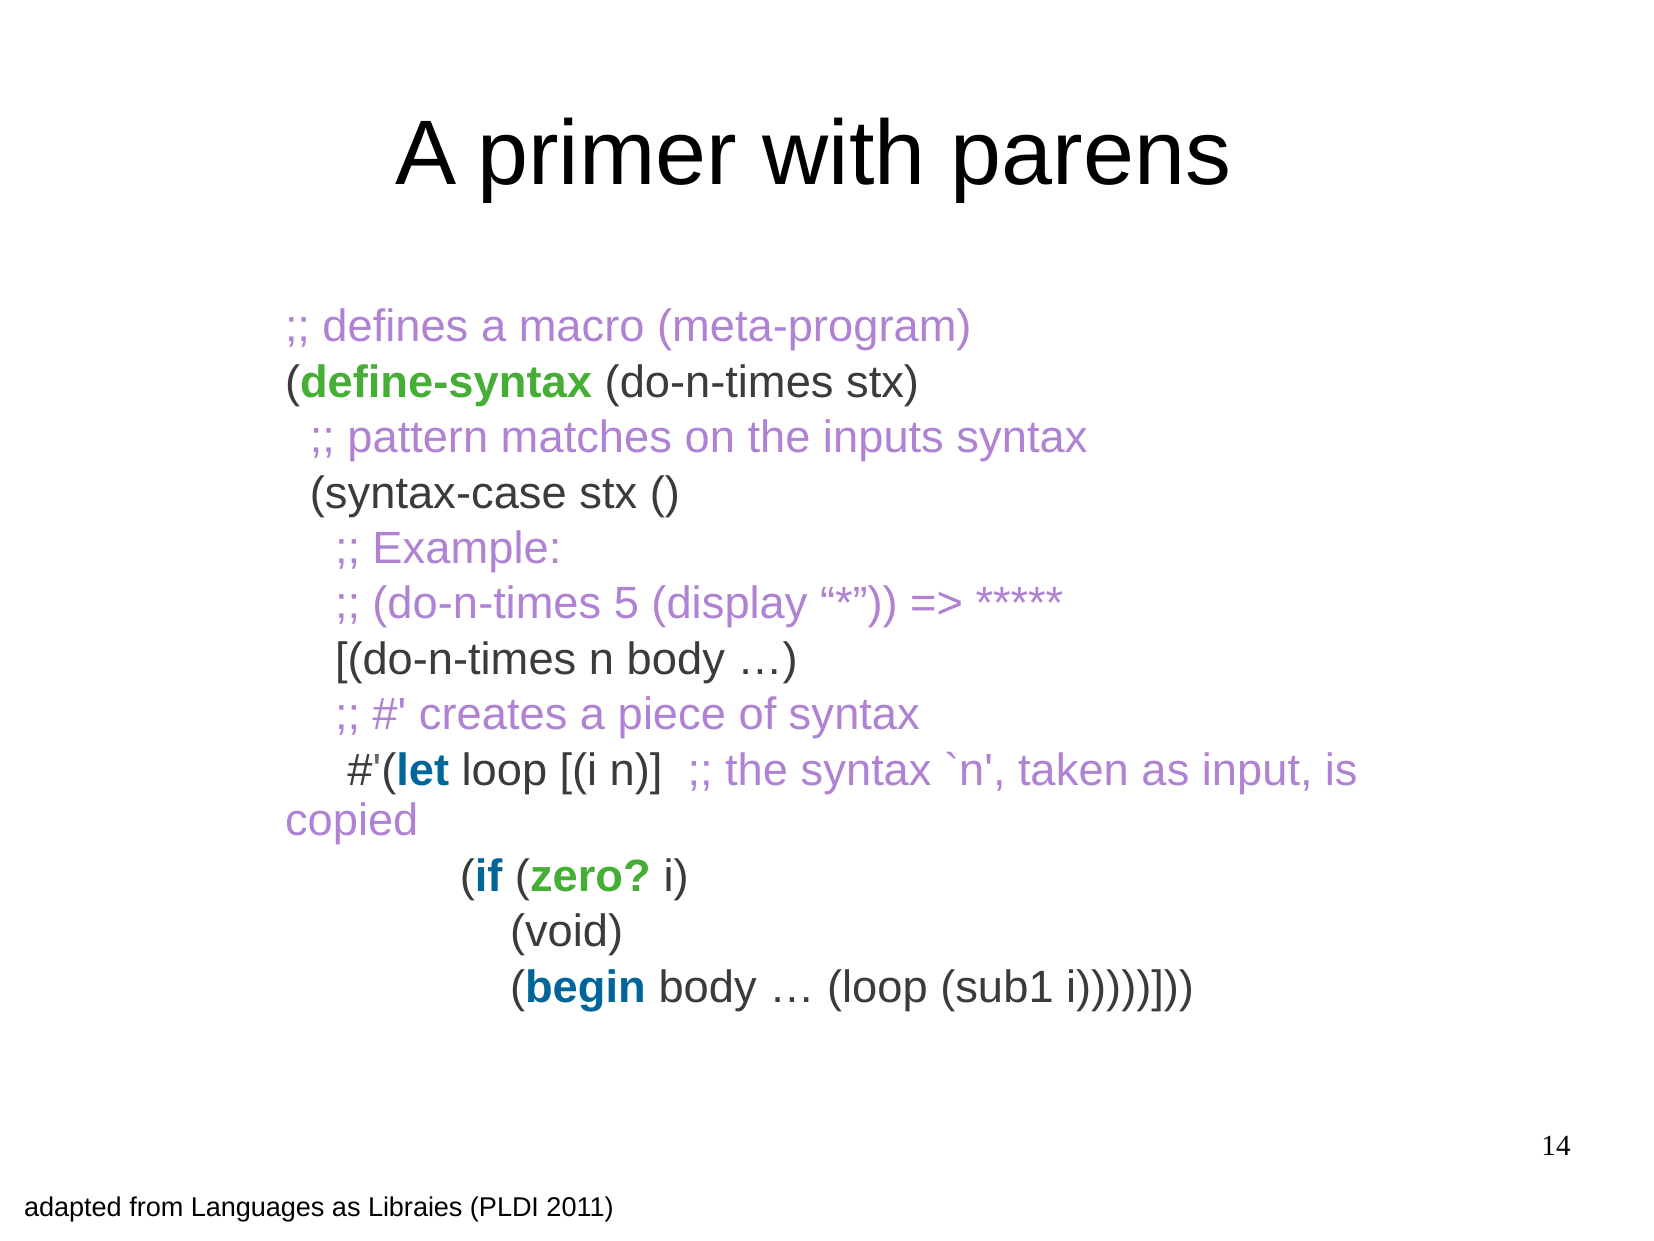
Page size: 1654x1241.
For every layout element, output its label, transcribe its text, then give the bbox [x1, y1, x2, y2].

list ;; defines a macro (meta-program) (define-syntax (do-n-times stx) ;; pattern matches on the inputs syntax (syntax-case stx () ;; Example: ;; (do-n-times 5 (display “*”)) => ***** [(do-n-times n body …) ;; #' creates a piece of syntax #'(let loop [(i n)] ;; the syntax `n', taken as input, is copied (if (zero? i) (void) (begin body … (loop (sub1 i)))))])) [285, 300, 1441, 1021]
text_box adapted from Languages as Libraies (PLDI 2011) [9, 1185, 631, 1234]
title A primer with parens [82, 49, 1571, 257]
